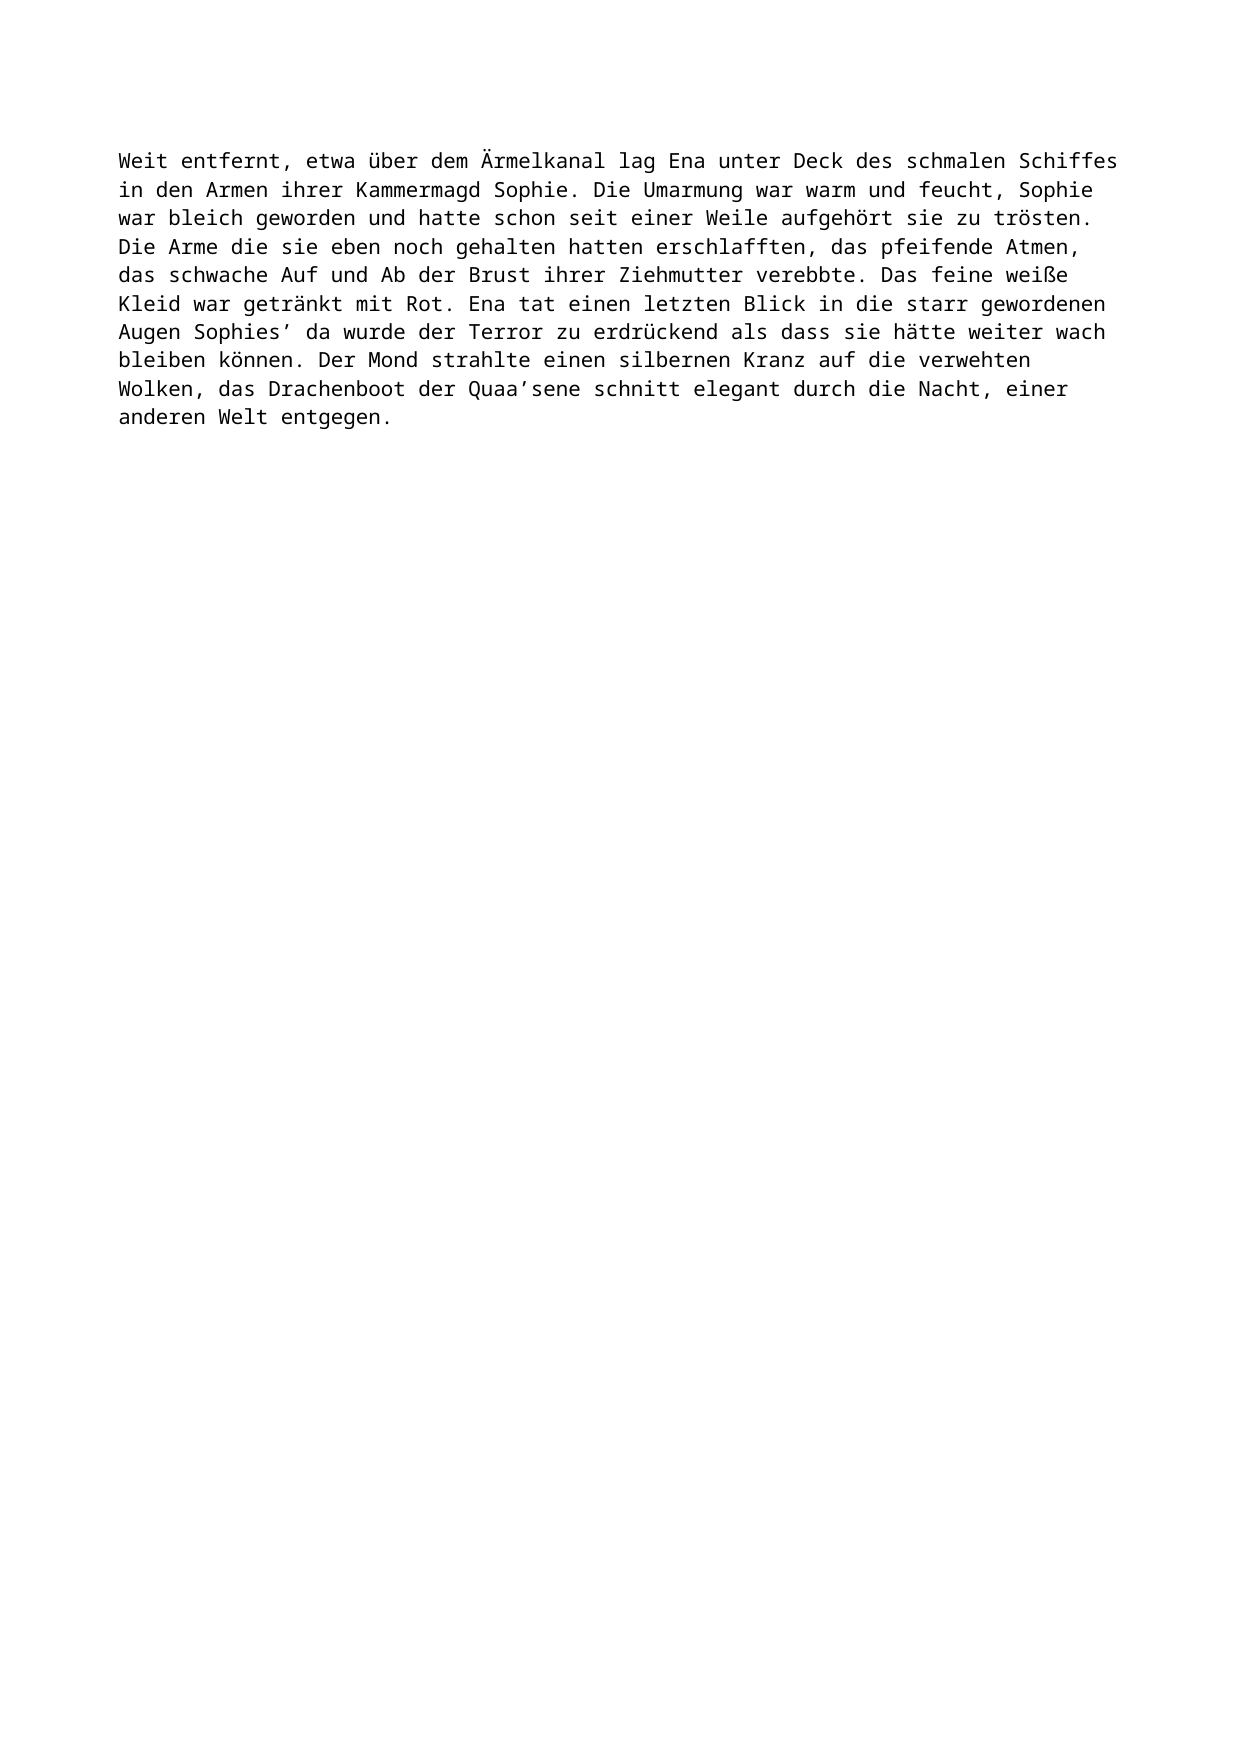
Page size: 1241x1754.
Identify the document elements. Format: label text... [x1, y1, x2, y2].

text Weit entfernt, etwa über dem Ärmelkanal lag Ena unter Deck des schmalen Schiffes in den Armen ihrer Kammermagd Sophie. Die Umarmung war warm und feucht, Sophie war bleich geworden und hatte schon seit einer Weile aufgehört sie zu trösten. Die Arme die sie eben noch gehalten hatten erschlafften, das pfeifende Atmen, das schwache Auf und Ab der Brust ihrer Ziehmutter verebbte. Das feine weiße Kleid war getränkt mit Rot. Ena tat einen letzten Blick in die starr gewordenen Augen Sophies’ da wurde der Terror zu erdrückend als dass sie hätte weiter wach bleiben können. Der Mond strahlte einen silbernen Kranz auf die verwehten Wolken, das Drachenboot der Quaa’sene schnitt elegant durch die Nacht, einer anderen Welt entgegen. [118, 147, 1122, 431]
